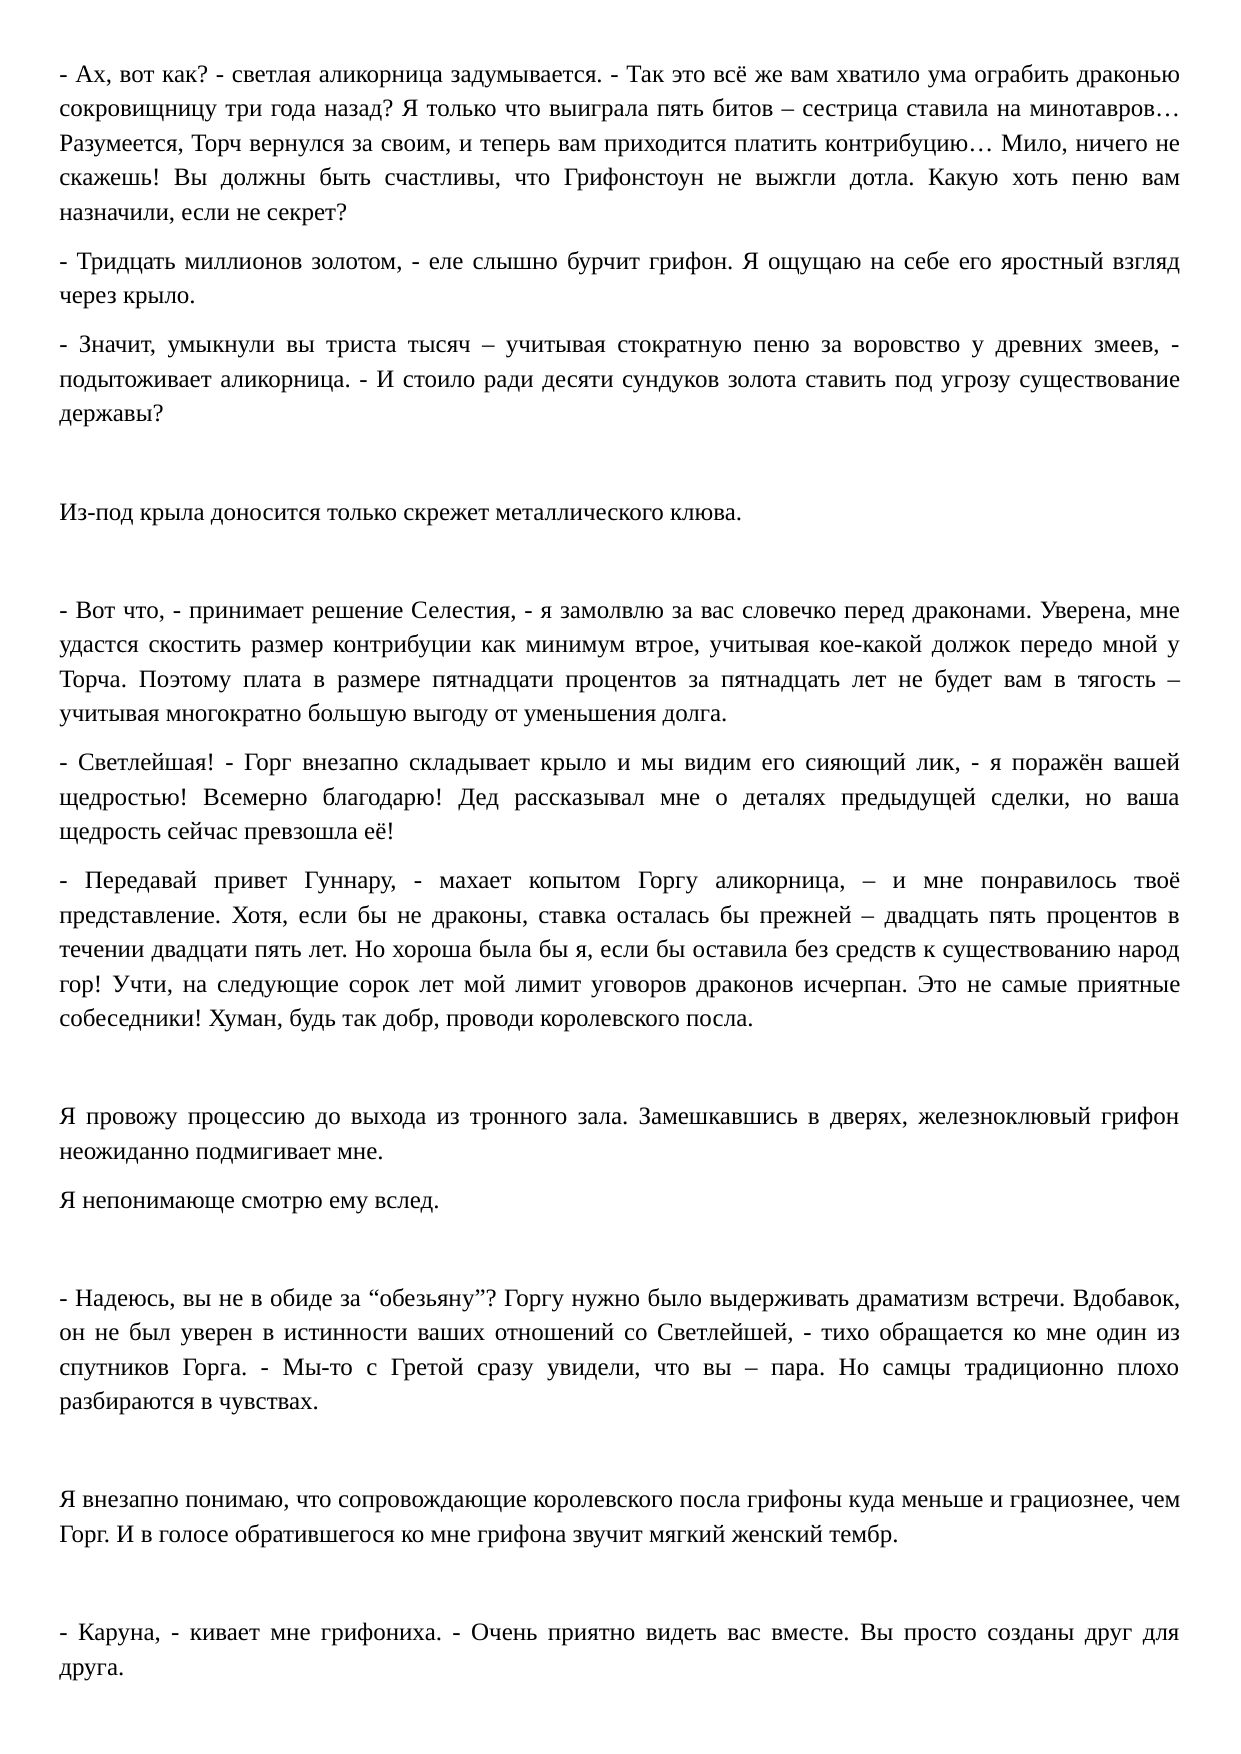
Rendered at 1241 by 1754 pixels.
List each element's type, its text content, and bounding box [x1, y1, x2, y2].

text - Передавай привет Гуннару, - махает копытом Горгу аликорница, – и мне понравилось твоё представление. Хотя, если бы не драконы, ставка осталась бы прежней – двадцать пять процентов в течении двадцати пять лет. Но хороша была бы я, если бы оставила без средств к существованию народ гор! Учти, на следующие сорок лет мой лимит уговоров драконов исчерпан. Это не самые приятные собеседники! Хуман, будь так добр, проводи королевского посла. [59, 865, 1181, 1032]
text Из-под крыла доносится только скрежет металлического клюва. [59, 497, 1181, 525]
text - Каруна, - кивает мне грифониха. - Очень приятно видеть вас вместе. Вы просто созданы друг для друга. [59, 1617, 1181, 1680]
text - Вот что, - принимает решение Селестия, - я замолвлю за вас словечко перед драконами. Уверена, мне удастся скостить размер контрибуции как минимум втрое, учитывая кое-какой должок передо мной у Торча. Поэтому плата в размере пятнадцати процентов за пятнадцать лет не будет вам в тягость – учитывая многократно большую выгоду от уменьшения долга. [59, 595, 1181, 727]
text - Надеюсь, вы не в обиде за “обезьяну”? Горгу нужно было выдерживать драматизм встречи. Вдобавок, он не был уверен в истинности ваших отношений со Светлейшей, - тихо обращается ко мне один из спутников Горга. - Мы-то с Гретой сразу увидели, что вы – пара. Но самцы традиционно плохо разбираются в чувствах. [59, 1283, 1181, 1415]
text - Тридцать миллионов золотом, - еле слышно бурчит грифон. Я ощущаю на себе его яростный взгляд через крыло. [59, 246, 1181, 309]
text Я непонимающе смотрю ему вслед. [59, 1185, 1181, 1214]
text Я внезапно понимаю, что сопровождающие королевского посла грифоны куда меньше и грациознее, чем Горг. И в голосе обратившегося ко мне грифона звучит мягкий женский тембр. [59, 1484, 1181, 1548]
text Я провожу процессию до выхода из тронного зала. Замешкавшись в дверях, железноклювый грифон неожиданно подмигивает мне. [59, 1101, 1181, 1164]
text - Светлейшая! - Горг внезапно складывает крыло и мы видим его сияющий лик, - я поражён вашей щедростью! Всемерно благодарю! Дед рассказывал мне о деталях предыдущей сделки, но ваша щедрость сейчас превзошла её! [59, 747, 1181, 845]
text - Значит, умыкнули вы триста тысяч – учитывая стократную пеню за воровство у древних змеев, - подытоживает аликорница. - И стоило ради десяти сундуков золота ставить под угрозу существование державы? [59, 329, 1181, 427]
text - Ах, вот как? - светлая аликорница задумывается. - Так это всё же вам хватило ума ограбить драконью сокровищницу три года назад? Я только что выиграла пять битов – сестрица ставила на минотавров… Разумеется, Торч вернулся за своим, и теперь вам приходится платить контрибуцию… Мило, ничего не скажешь! Вы должны быть счастливы, что Грифонстоун не выжгли дотла. Какую хоть пеню вам назначили, если не секрет? [59, 59, 1181, 226]
